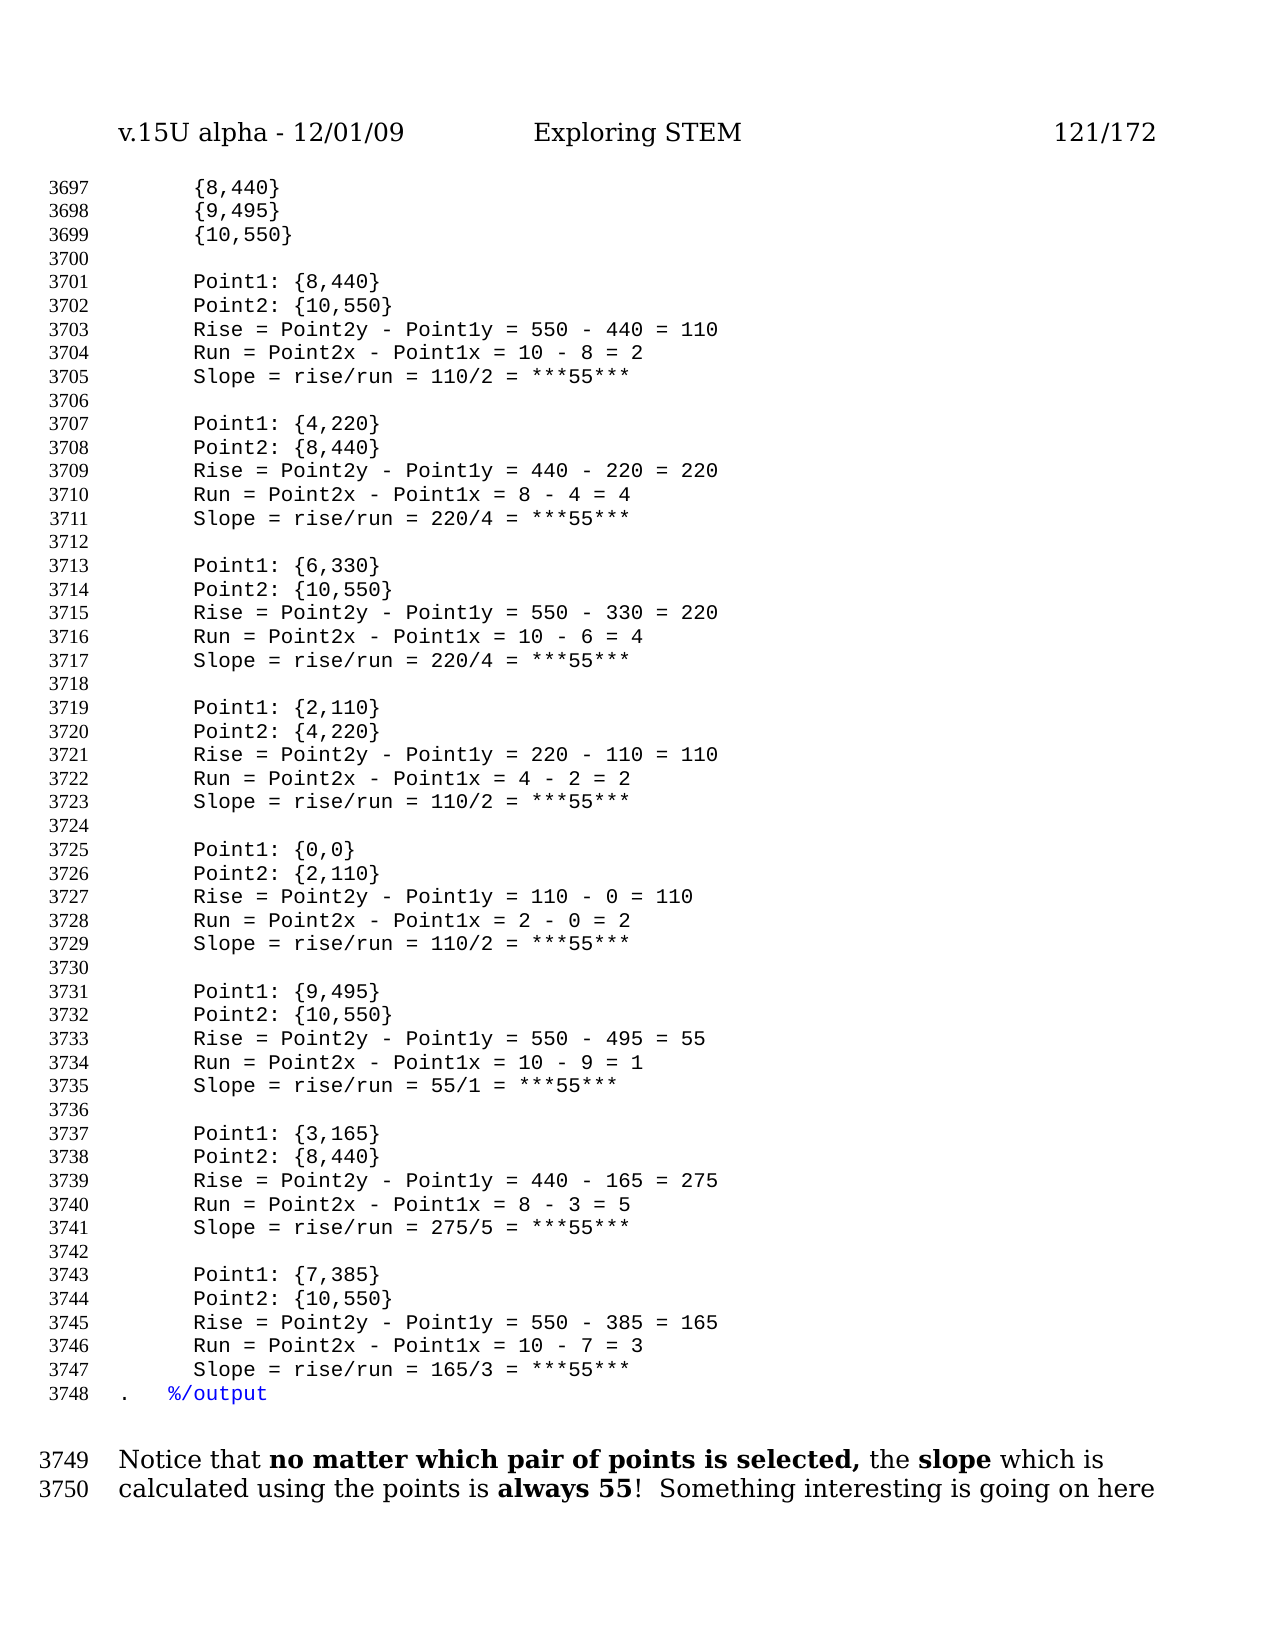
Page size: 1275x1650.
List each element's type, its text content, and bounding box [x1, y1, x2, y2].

text Rise = Point2y - Point1y = 440 - 165 = 275 [118, 1170, 1157, 1193]
text Slope = rise/run = 275/5 = ***55*** [118, 1217, 1157, 1241]
text . %/output [118, 1383, 1157, 1406]
text Run = Point2x - Point1x = 10 - 6 = 4 [118, 626, 1157, 650]
text Run = Point2x - Point1x = 8 - 3 = 5 [118, 1193, 1157, 1217]
text Rise = Point2y - Point1y = 220 - 110 = 110 [118, 744, 1157, 768]
text Point2: {10,550} [118, 1288, 1157, 1312]
text Rise = Point2y - Point1y = 550 - 330 = 220 [118, 602, 1157, 626]
text Point2: {10,550} [118, 1004, 1157, 1028]
text Slope = rise/run = 110/2 = ***55*** [118, 792, 1157, 815]
text Point1: {6,330} [118, 555, 1157, 579]
text Slope = rise/run = 110/2 = ***55*** [118, 366, 1157, 389]
text Rise = Point2y - Point1y = 550 - 440 = 110 [118, 319, 1157, 342]
text Point1: {7,385} [118, 1264, 1157, 1288]
text Point1: {2,110} [118, 697, 1157, 721]
text {8,440} [118, 177, 1157, 200]
text Run = Point2x - Point1x = 10 - 7 = 3 [118, 1335, 1157, 1359]
text Point2: {4,220} [118, 721, 1157, 744]
text Run = Point2x - Point1x = 10 - 8 = 2 [118, 342, 1157, 366]
text Notice that no matter which pair of points is selected, the slope which is calculated using the points is always 55! Something interesting is going on here [118, 1445, 1157, 1503]
text Slope = rise/run = 165/3 = ***55*** [118, 1359, 1157, 1383]
text Run = Point2x - Point1x = 2 - 0 = 2 [118, 910, 1157, 933]
text Point2: {10,550} [118, 295, 1157, 319]
text Point1: {0,0} [118, 839, 1157, 862]
text Slope = rise/run = 55/1 = ***55*** [118, 1075, 1157, 1099]
text Run = Point2x - Point1x = 10 - 9 = 1 [118, 1052, 1157, 1075]
text Point2: {2,110} [118, 862, 1157, 886]
text Rise = Point2y - Point1y = 440 - 220 = 220 [118, 461, 1157, 484]
text Run = Point2x - Point1x = 8 - 4 = 4 [118, 484, 1157, 508]
text Point1: {3,165} [118, 1123, 1157, 1146]
text Rise = Point2y - Point1y = 550 - 385 = 165 [118, 1312, 1157, 1335]
text {9,495} [118, 200, 1157, 224]
text Rise = Point2y - Point1y = 110 - 0 = 110 [118, 886, 1157, 910]
text Rise = Point2y - Point1y = 550 - 495 = 55 [118, 1028, 1157, 1052]
text Run = Point2x - Point1x = 4 - 2 = 2 [118, 768, 1157, 792]
text Slope = rise/run = 220/4 = ***55*** [118, 650, 1157, 673]
text {10,550} [118, 224, 1157, 248]
text Slope = rise/run = 110/2 = ***55*** [118, 933, 1157, 957]
text Point1: {8,440} [118, 271, 1157, 295]
text Slope = rise/run = 220/4 = ***55*** [118, 508, 1157, 531]
text Point2: {10,550} [118, 579, 1157, 602]
text Point2: {8,440} [118, 437, 1157, 461]
text Point1: {9,495} [118, 981, 1157, 1004]
text Point1: {4,220} [118, 413, 1157, 437]
text Point2: {8,440} [118, 1146, 1157, 1170]
